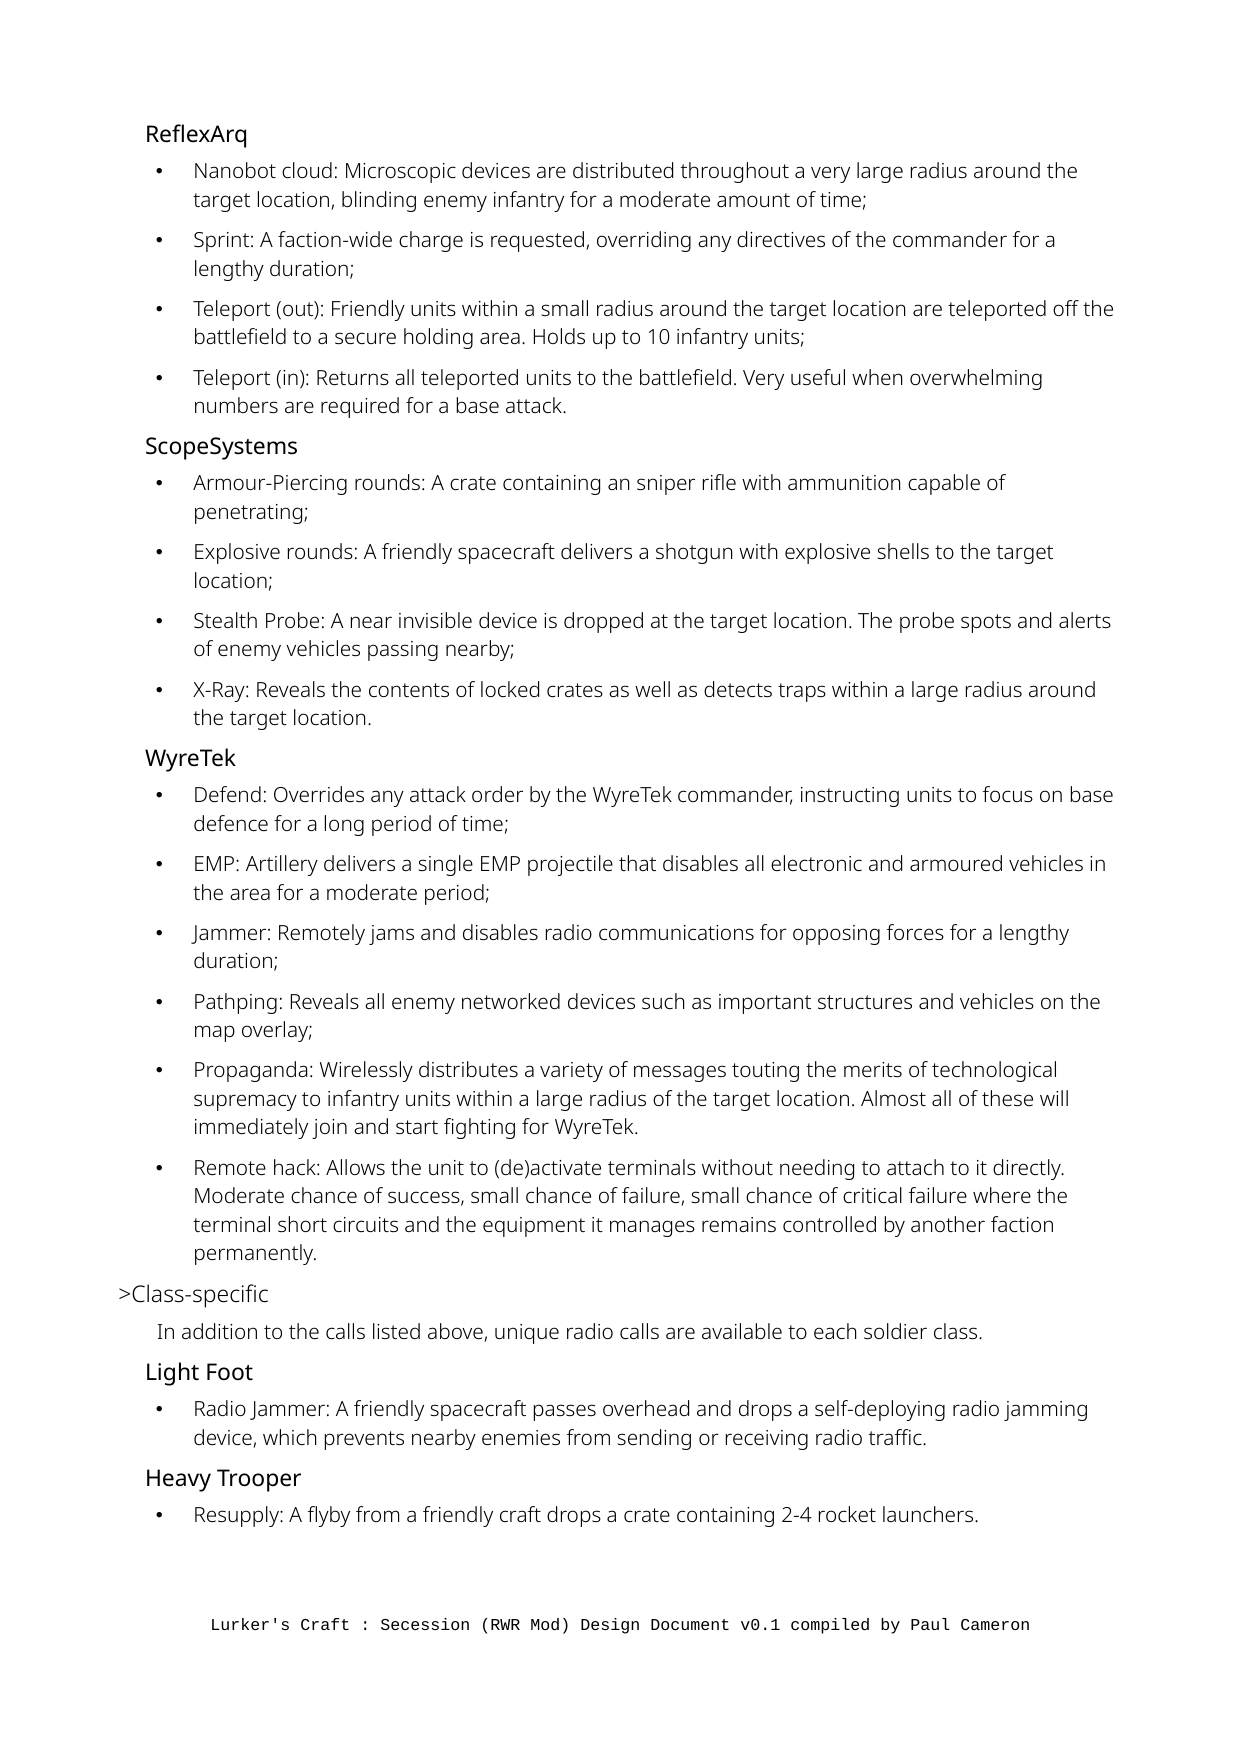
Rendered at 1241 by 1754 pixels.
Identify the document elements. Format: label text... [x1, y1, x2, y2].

list Propaganda: Wirelessly distributes a variety of messages touting the merits of technological supremacy to infantry units within a large radius of the target location. Almost all of these will immediately join and start fighting for WyreTek. [156, 1056, 1122, 1141]
list Teleport (in): Returns all teleported units to the battlefield. Very useful when overwhelming numbers are required for a base attack. [156, 363, 1122, 419]
list Armour-Piercing rounds: A crate containing an sniper rifle with ammunition capable of penetrating; [156, 468, 1122, 525]
list Nanobot cloud: Microscopic devices are distributed throughout a very large radius around the target location, blinding enemy infantry for a moderate amount of time; [156, 156, 1122, 213]
subtitle Heavy Trooper [136, 1462, 1122, 1493]
list Teleport (out): Friendly units within a small radius around the target location are teleported off the battlefield to a secure holding area. Holds up to 10 infantry units; [156, 294, 1122, 351]
subtitle ScopeSystems [136, 430, 1122, 461]
subtitle WyreTek [136, 742, 1122, 773]
list X-Ray: Reveals the contents of locked crates as well as detects traps within a large radius around the target location. [156, 675, 1122, 732]
list Radio Jammer: A friendly spacecraft passes overhead and drops a self-deploying radio jamming device, which prevents nearby enemies from sending or receiving radio traffic. [156, 1394, 1122, 1451]
list Remote hack: Allows the unit to (de)activate terminals without needing to attach to it directly. Moderate chance of success, small chance of failure, small chance of critical failure where the terminal short circuits and the equipment it manages remains controlled by another faction permanently. [156, 1153, 1122, 1267]
list Pathping: Reveals all enemy networked devices such as important structures and vehicles on the map overlay; [156, 987, 1122, 1044]
list Sprint: A faction-wide charge is requested, overriding any directives of the commander for a lengthy duration; [156, 225, 1122, 282]
list Resupply: A flyby from a friendly craft drops a crate containing 2-4 rocket launchers. [156, 1500, 1122, 1528]
list Defend: Overrides any attack order by the WyreTek commander, instructing units to focus on base defence for a long period of time; [156, 781, 1122, 837]
list Jammer: Remotely jams and disables radio communications for opposing forces for a lengthy duration; [156, 918, 1122, 975]
list Stealth Probe: A near invisible device is dropped at the target location. The probe spots and alerts of enemy vehicles passing nearby; [156, 606, 1122, 663]
list Explosive rounds: A friendly spacecraft delivers a shotgun with explosive shells to the target location; [156, 537, 1122, 594]
text In addition to the calls listed above, unique radio calls are available to each soldier class. [118, 1317, 1122, 1345]
subtitle >Class-specific [118, 1278, 1122, 1310]
list EMP: Artillery delivers a single EMP projectile that disables all electronic and armoured vehicles in the area for a moderate period; [156, 849, 1122, 906]
subtitle ReflexArq [136, 118, 1122, 149]
subtitle Light Foot [136, 1356, 1122, 1387]
